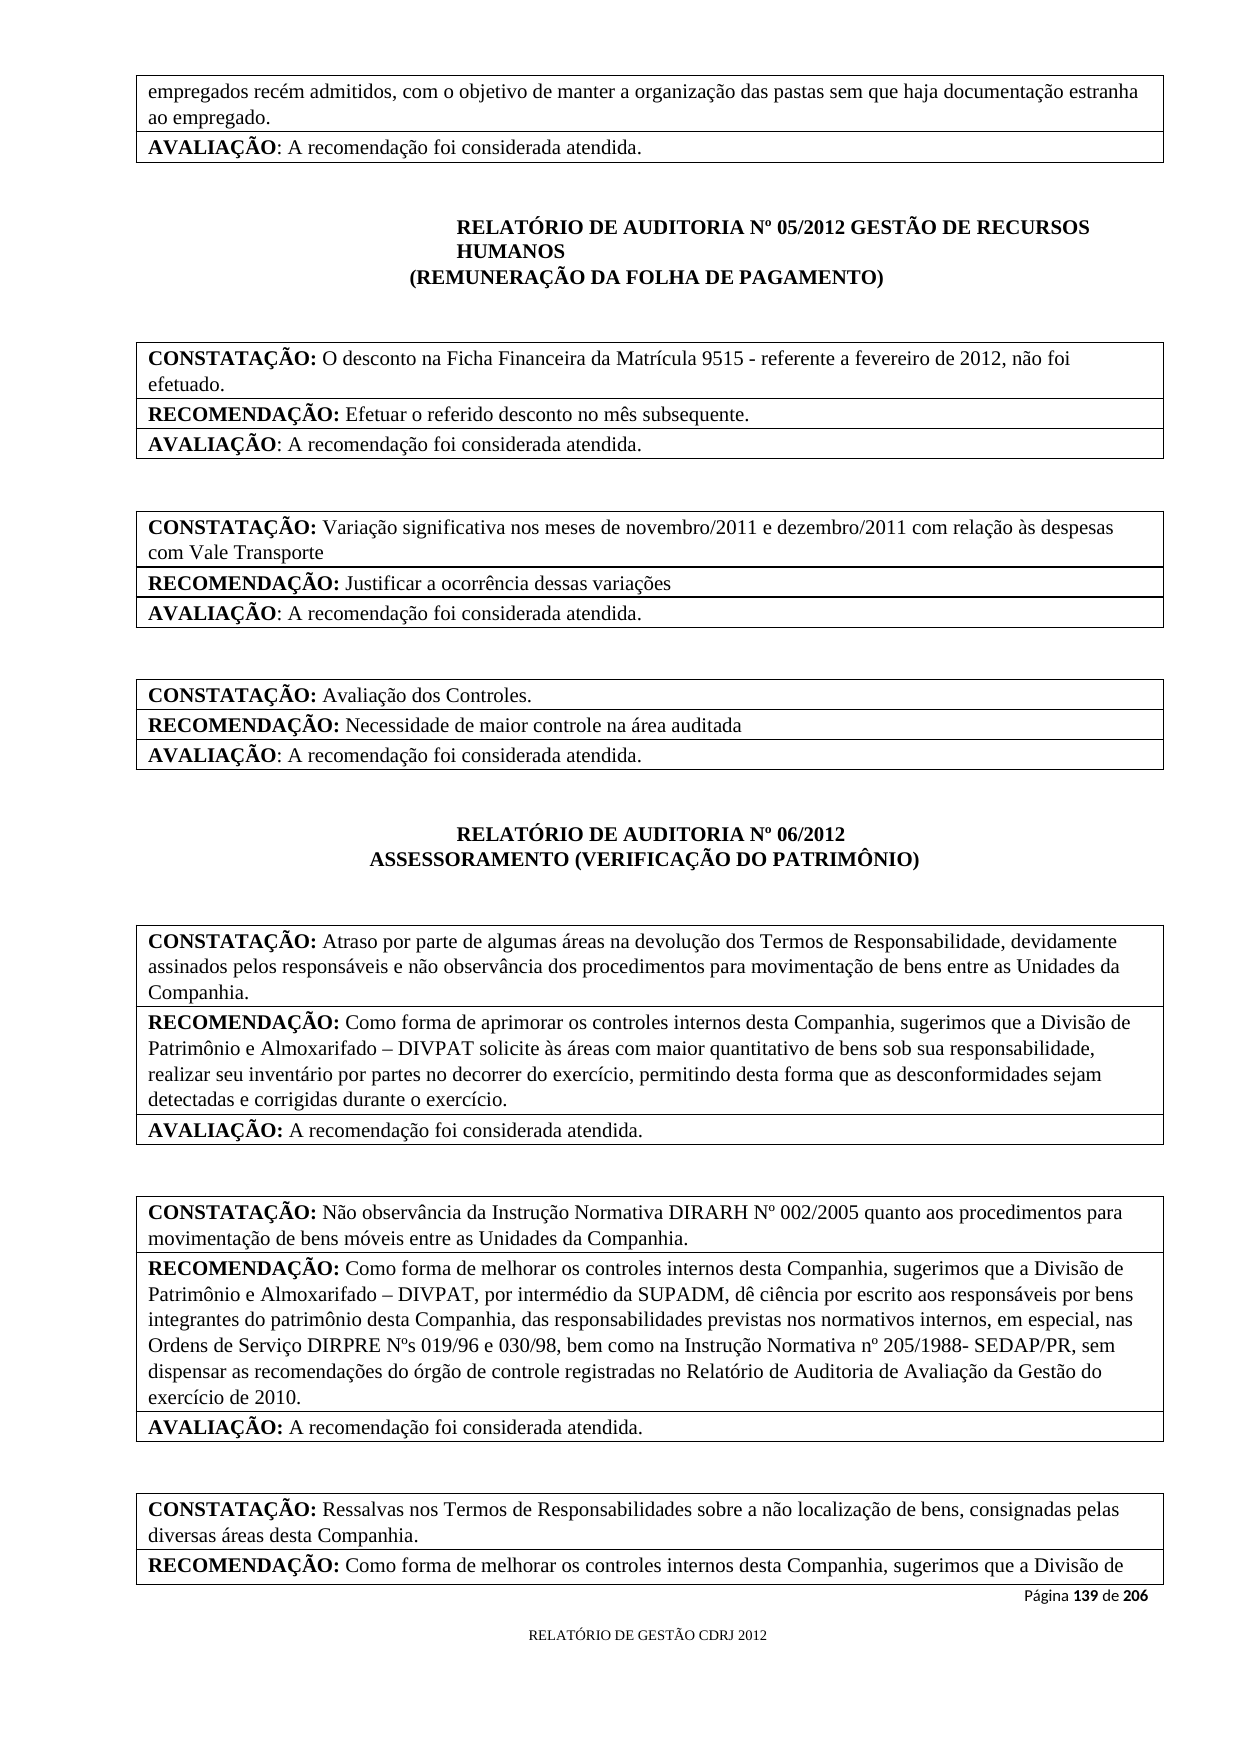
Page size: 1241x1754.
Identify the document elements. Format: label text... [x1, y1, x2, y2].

table_cell AVALIAÇÃO: A recomendação foi considerada atendida. [137, 740, 1163, 769]
text (REMUNERAÇÃO DA FOLHA DE PAGAMENTO) [133, 265, 889, 289]
table_cell AVALIAÇÃO: A recomendação foi considerada atendida. [137, 598, 1163, 627]
text ASSESSORAMENTO (VERIFICAÇÃO DO PATRIMÔNIO) [133, 847, 925, 871]
table_cell RECOMENDAÇÃO: Como forma de aprimorar os controles internos desta Companhia, sugerimos que a Divisão de Patrimônio e Almoxarifado – DIVPAT solicite às áreas com maior quantitativo de bens sob sua responsabilidade, realizar seu inventário por partes no decorrer do exercício, permitindo desta forma que as desconformidades sejam detectadas e corrigidas durante o exercício. [137, 1007, 1163, 1113]
subtitle RELATÓRIO DE AUDITORIA Nº 06/2012 [456, 822, 1156, 846]
table_cell empregados recém admitidos, com o objetivo de manter a organização das pastas sem que haja documentação estranha ao empregado. [137, 76, 1163, 131]
table_header CONSTATAÇÃO: Ressalvas nos Termos de Responsabilidades sobre a não localização de bens, consignadas pelas diversas áreas desta Companhia. [137, 1494, 1163, 1549]
table_cell RECOMENDAÇÃO: Como forma de melhorar os controles internos desta Companhia, sugerimos que a Divisão de [137, 1550, 1163, 1584]
table_cell RECOMENDAÇÃO: Como forma de melhorar os controles internos desta Companhia, sugerimos que a Divisão de Patrimônio e Almoxarifado – DIVPAT, por intermédio da SUPADM, dê ciência por escrito aos responsáveis por bens integrantes do patrimônio desta Companhia, das responsabilidades previstas nos normativos internos, em especial, nas Ordens de Serviço DIRPRE Nºs 019/96 e 030/98, bem como na Instrução Normativa nº 205/1988- SEDAP/PR, sem dispensar as recomendações do órgão de controle registradas no Relatório de Auditoria de Avaliação da Gestão do exercício de 2010. [137, 1253, 1163, 1411]
table_header CONSTATAÇÃO: Atraso por parte de algumas áreas na devolução dos Termos de Responsabilidade, devidamente assinados pelos responsáveis e não observância dos procedimentos para movimentação de bens entre as Unidades da Companhia. [137, 926, 1163, 1006]
table_cell AVALIAÇÃO: A recomendação foi considerada atendida. [137, 1412, 1163, 1441]
table_header CONSTATAÇÃO: Variação significativa nos meses de novembro/2011 e dezembro/2011 com relação às despesas com Vale Transporte [137, 512, 1163, 566]
table_header CONSTATAÇÃO: Não observância da Instrução Normativa DIRARH Nº 002/2005 quanto aos procedimentos para movimentação de bens móveis entre as Unidades da Companhia. [137, 1197, 1163, 1252]
table_header CONSTATAÇÃO: Avaliação dos Controles. [137, 680, 1163, 709]
table_cell AVALIAÇÃO: A recomendação foi considerada atendida. [137, 429, 1163, 458]
table_cell RECOMENDAÇÃO: Efetuar o referido desconto no mês subsequente. [137, 399, 1163, 428]
table_header CONSTATAÇÃO: O desconto na Ficha Financeira da Matrícula 9515 - referente a fevereiro de 2012, não foi efetuado. [137, 343, 1163, 398]
table_cell AVALIAÇÃO: A recomendação foi considerada atendida. [137, 132, 1163, 162]
table_cell AVALIAÇÃO: A recomendação foi considerada atendida. [137, 1115, 1163, 1143]
subtitle RELATÓRIO DE AUDITORIA Nº 05/2012 GESTÃO DE RECURSOS HUMANOS [456, 214, 1156, 263]
table_cell RECOMENDAÇÃO: Justificar a ocorrência dessas variações [137, 568, 1163, 596]
table_cell RECOMENDAÇÃO: Necessidade de maior controle na área auditada [137, 710, 1163, 739]
